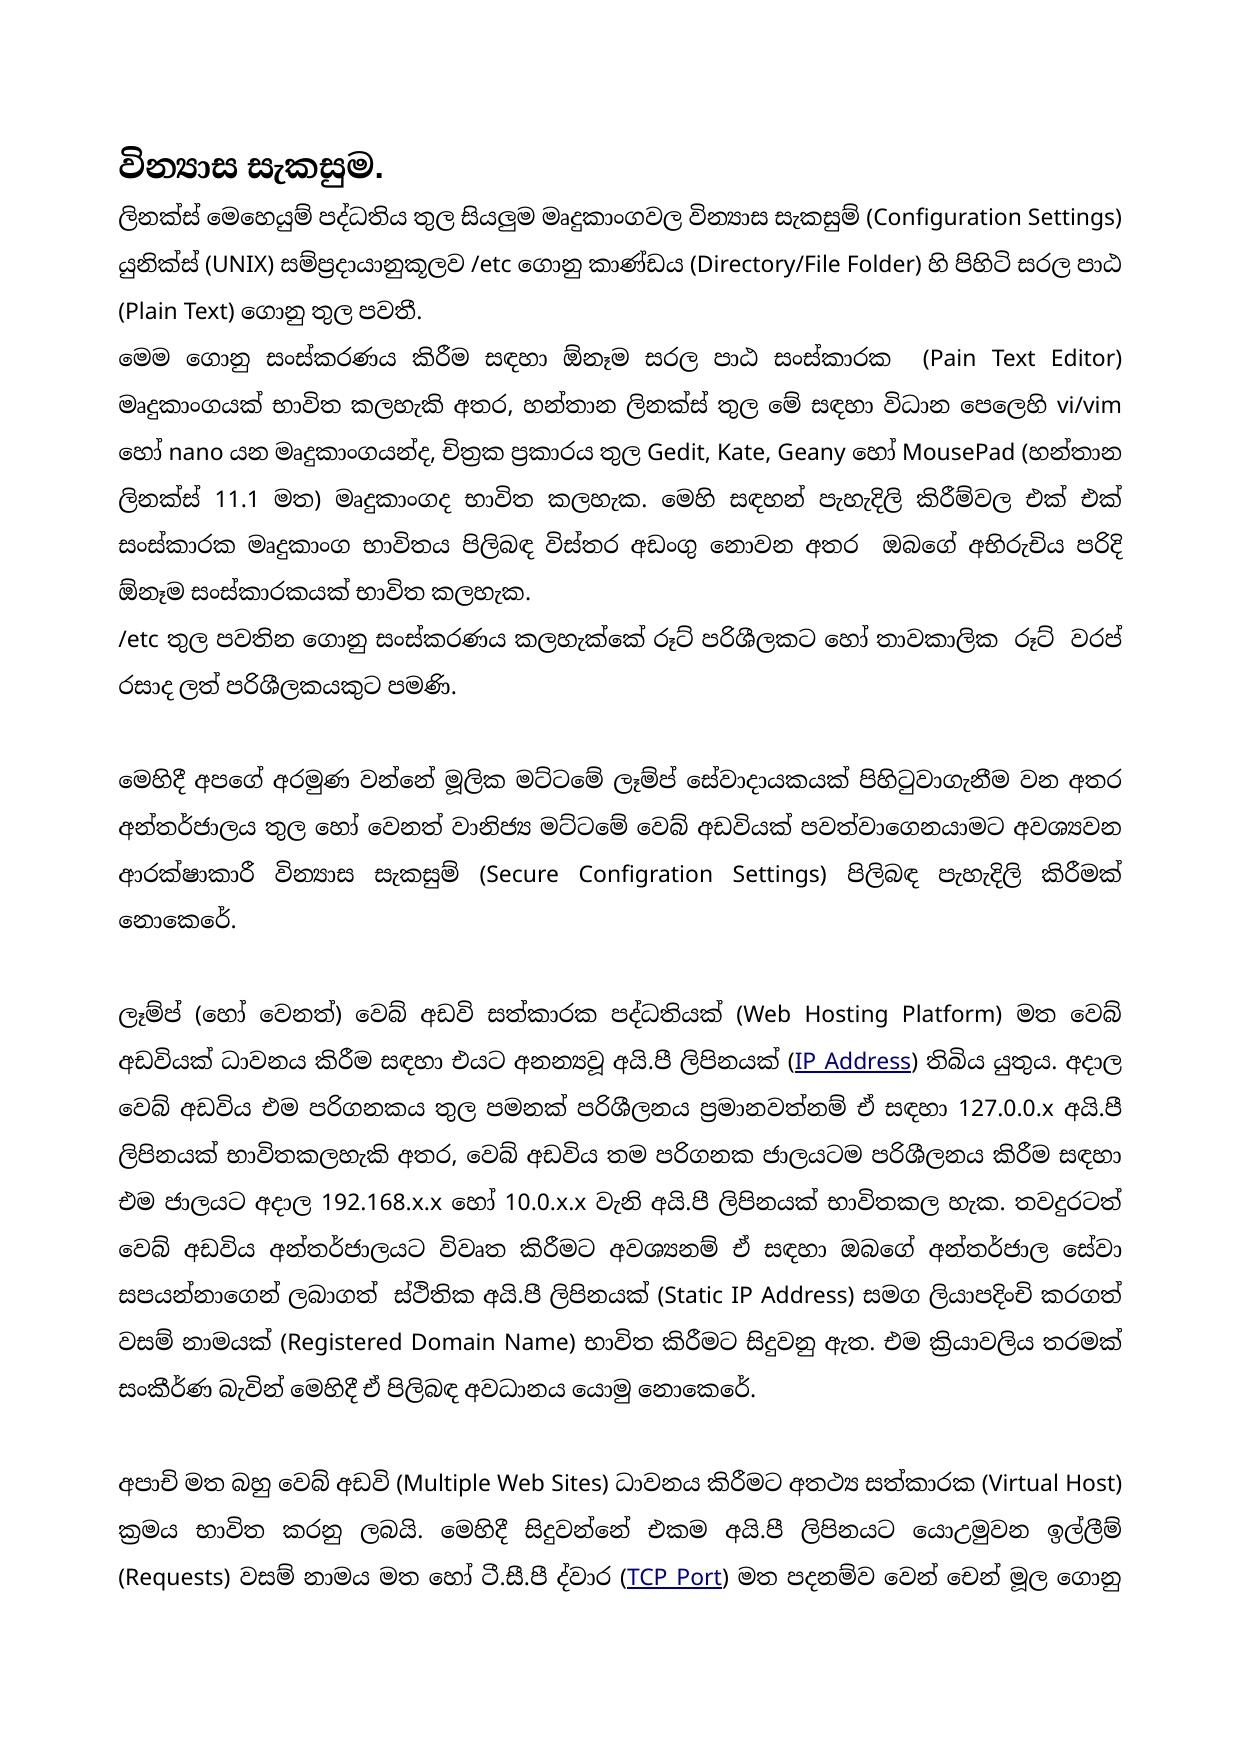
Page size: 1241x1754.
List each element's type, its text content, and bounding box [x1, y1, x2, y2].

subtitle වින්‍යාස සැකසුම. [118, 143, 1122, 189]
text ලිනක්ස් මෙහෙයුම් පද්ධතිය තුල සියලුම මෘදුකාංගවල වින්‍යාස සැකසුම් (Configuration Settings) යුනික්ස් (UNIX) සම්ප්‍රදායානුකූලව /etc ගොනු කාණ්ඩය (Directory/File Folder) හි පිහිටි සරල පාඨ (Plain Text) ගොනු තුල පවතී. [118, 201, 1122, 326]
text ලෑම්ප් (හෝ වෙනත්) වෙබ් අඩවි සත්කාරක පද්ධතියක් (Web Hosting Platform) මත වෙබ් අඩවියක් ධාවනය කිරීම සඳහා එයට අනන්‍යවූ අයි.පී ලිපිනයක් (IP Address) තිබිය යුතුය. අදාල වෙබ් අඩවිය එම පරිගනකය තුල පමනක් පරිශීලනය ප්‍රමානවත්නම් ඒ සඳහා 127.0.0.x අයි.පී ලිපිනයක් භාවිතකලහැකි අතර, වෙබ් අඩවිය තම පරිගනක ජාලයටම පරිශීලනය කිරීම සඳහා එම ජාලයට අදාල 192.168.x.x හෝ 10.0.x.x වැනි අයි.පී ලිපිනයක් භාවිතකල හැක. තවදුරටත් වෙබ් අඩවිය අන්තර්ජාලයට විවෘත කිරීමට අවශ්‍යනම් ඒ සඳහා ඔබගේ අන්තර්ජාල සේවා සපයන්නාගෙන් ලබාගත් ස්ථිතික අයි.පී ලිපිනයක් (Static IP Address) සමග ලියාපදිංචි කරගත් වසම් නාමයක් (Registered Domain Name) භාවිත කිරීමට සිදුවනු ඇත. එම ක්‍රියාවලිය තරමක් සංකීර්ණ බැවින් මෙහිදී ඒ පිලිබඳ අවධානය යොමු නොකෙරේ. [118, 998, 1122, 1404]
text මෙම ගොනු සංස්කරණය කිරීම සඳහා ඕනෑම සරල පාඨ සංස්කාරක (Pain Text Editor) මෘදුකාංගයක් භාවිත කලහැකි අතර, හන්තාන ලිනක්ස් තුල මේ සඳහා විධාන පෙලෙහි vi/vim හෝ nano යන මෘදුකාංගයන්ද, චිත්‍රක ප්‍රකාරය තුල Gedit, Kate, Geany හෝ MousePad (හන්තාන ලිනක්ස් 11.1 මත) මෘදුකාංගද භාවිත කලහැක. මෙහි සඳහන් පැහැදිලි කිරීම්වල එක් එක් සංස්කාරක මෘදුකාංග භාවිතය පිලිබඳ විස්තර අඩංගු නොවන අතර ඔබගේ අභිරුචිය පරිදි ඕනෑම සංස්කාරකයක් භාවිත කලහැක. [118, 342, 1122, 608]
text අපාචි මත බහු වෙබ් අඩවි (Multiple Web Sites) ධාවනය කිරීමට අතථ්‍ය සත්කාරක (Virtual Host) ක්‍රමය භාවිත කරනු ලබයි. මෙහිදී සිදුවන්නේ එකම අයි.පී ලිපිනයට යොඋමුවන ඉල්ලීම් (Requests) වසම් නාමය මත හෝ ටී.සී.පී ද්වාර (TCP Port) මත පදනම්ව වෙන් චෙන් මූල ගොනු [118, 1467, 1122, 1592]
text මෙහිදී අපගේ අරමුණ වන්නේ මූලික මට්ටමේ ලෑම්ප් සේවාදායකයක් පිහිටුවාගැනීම වන අතර අන්තර්ජාලය තුල හෝ වෙනත් වානිජ්‍ය මට්ටමේ වෙබ් අඩවියක් පවත්වාගෙනයාමට අවශ්‍යවන ආරක්ෂාකාරී වින්‍යාස සැකසුම් (Secure Configration Settings) පිලිබඳ පැහැදිලි කිරීමක් නොකෙරේ. [118, 764, 1122, 936]
text /etc තුල පවතින ගොනු සංස්කරණය කලහැක්කේ රූට් පරිශීලකට හෝ තාවකාලික රූට් වරප්‍රසාද ලත් පරිශීලකයකුට පමණි. [118, 623, 1122, 701]
